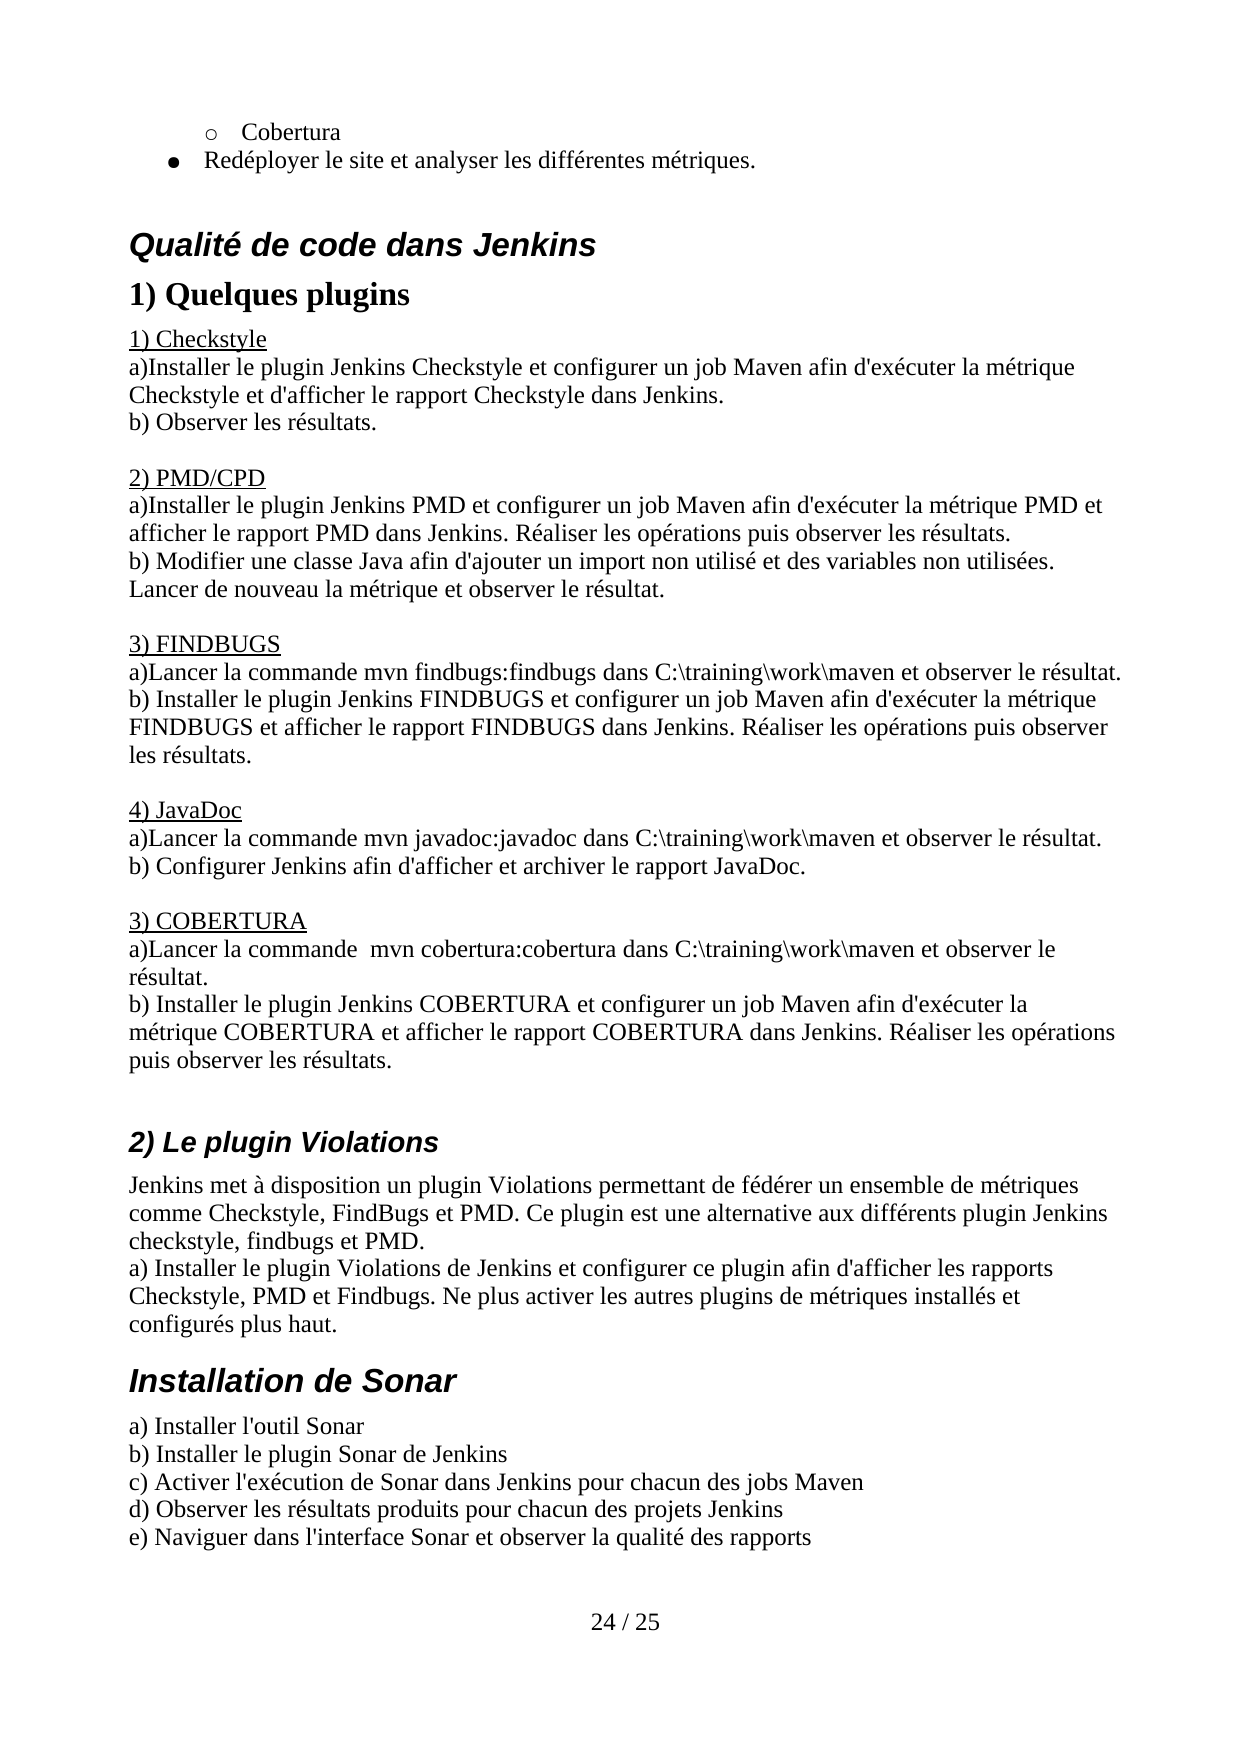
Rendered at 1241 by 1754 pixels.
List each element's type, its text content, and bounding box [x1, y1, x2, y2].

text a) Installer l'outil Sonar [128, 1412, 1122, 1440]
text 1) Quelques plugins [128, 276, 1122, 313]
text b) Configurer Jenkins afin d'afficher et archiver le rapport JavaDoc. [128, 852, 1122, 879]
text a)Installer le plugin Jenkins PMD et configurer un job Maven afin d'exécuter la métrique PMD et afficher le rapport PMD dans Jenkins. Réaliser les opérations puis observer les résultats. [128, 492, 1122, 547]
text b) Installer le plugin Jenkins FINDBUGS et configurer un job Maven afin d'exécuter la métrique FINDBUGS et afficher le rapport FINDBUGS dans Jenkins. Réaliser les opérations puis observer les résultats. [128, 686, 1122, 769]
text d) Observer les résultats produits pour chacun des projets Jenkins [128, 1496, 1122, 1523]
text e) Naviguer dans l'interface Sonar et observer la qualité des rapports [128, 1523, 1122, 1551]
text 2) PMD/CPD [128, 464, 1122, 492]
list Cobertura [203, 118, 1122, 146]
text b) Installer le plugin Sonar de Jenkins [128, 1440, 1122, 1468]
text b) Observer les résultats. [128, 408, 1122, 436]
text 3) FINDBUGS [128, 630, 1122, 658]
text c) Activer l'exécution de Sonar dans Jenkins pour chacun des jobs Maven [128, 1468, 1122, 1496]
text b) Modifier une classe Java afin d'ajouter un import non utilisé et des variables non utilisées. Lancer de nouveau la métrique et observer le résultat. [128, 547, 1122, 602]
text 1) Checkstyle [128, 325, 1122, 353]
list Redéployer le site et analyser les différentes métriques. [166, 146, 1122, 173]
text 3) COBERTURA [128, 907, 1122, 935]
subtitle 2) Le plugin Violations [128, 1126, 1122, 1159]
text a)Installer le plugin Jenkins Checkstyle et configurer un job Maven afin d'exécuter la métrique Checkstyle et d'afficher le rapport Checkstyle dans Jenkins. [128, 353, 1122, 408]
text 4) JavaDoc [128, 796, 1122, 824]
text b) Installer le plugin Jenkins COBERTURA et configurer un job Maven afin d'exécuter la métrique COBERTURA et afficher le rapport COBERTURA dans Jenkins. Réaliser les opérations puis observer les résultats. [128, 990, 1122, 1073]
subtitle Qualité de code dans Jenkins [128, 226, 1122, 263]
text a)Lancer la commande mvn javadoc:javadoc dans C:\training\work\maven et observer le résultat. [128, 824, 1122, 852]
text a)Lancer la commande mvn cobertura:cobertura dans C:\training\work\maven et observer le résultat. [128, 935, 1122, 990]
text a) Installer le plugin Violations de Jenkins et configurer ce plugin afin d'afficher les rapports Checkstyle, PMD et Findbugs. Ne plus activer les autres plugins de métriques installés et configurés plus haut. [128, 1254, 1122, 1338]
subtitle Installation de Sonar [128, 1363, 1122, 1400]
text Jenkins met à disposition un plugin Violations permettant de fédérer un ensemble de métriques comme Checkstyle, FindBugs et PMD. Ce plugin est une alternative aux différents plugin Jenkins checkstyle, findbugs et PMD. [128, 1171, 1122, 1254]
text a)Lancer la commande mvn findbugs:findbugs dans C:\training\work\maven et observer le résultat. [128, 658, 1122, 686]
